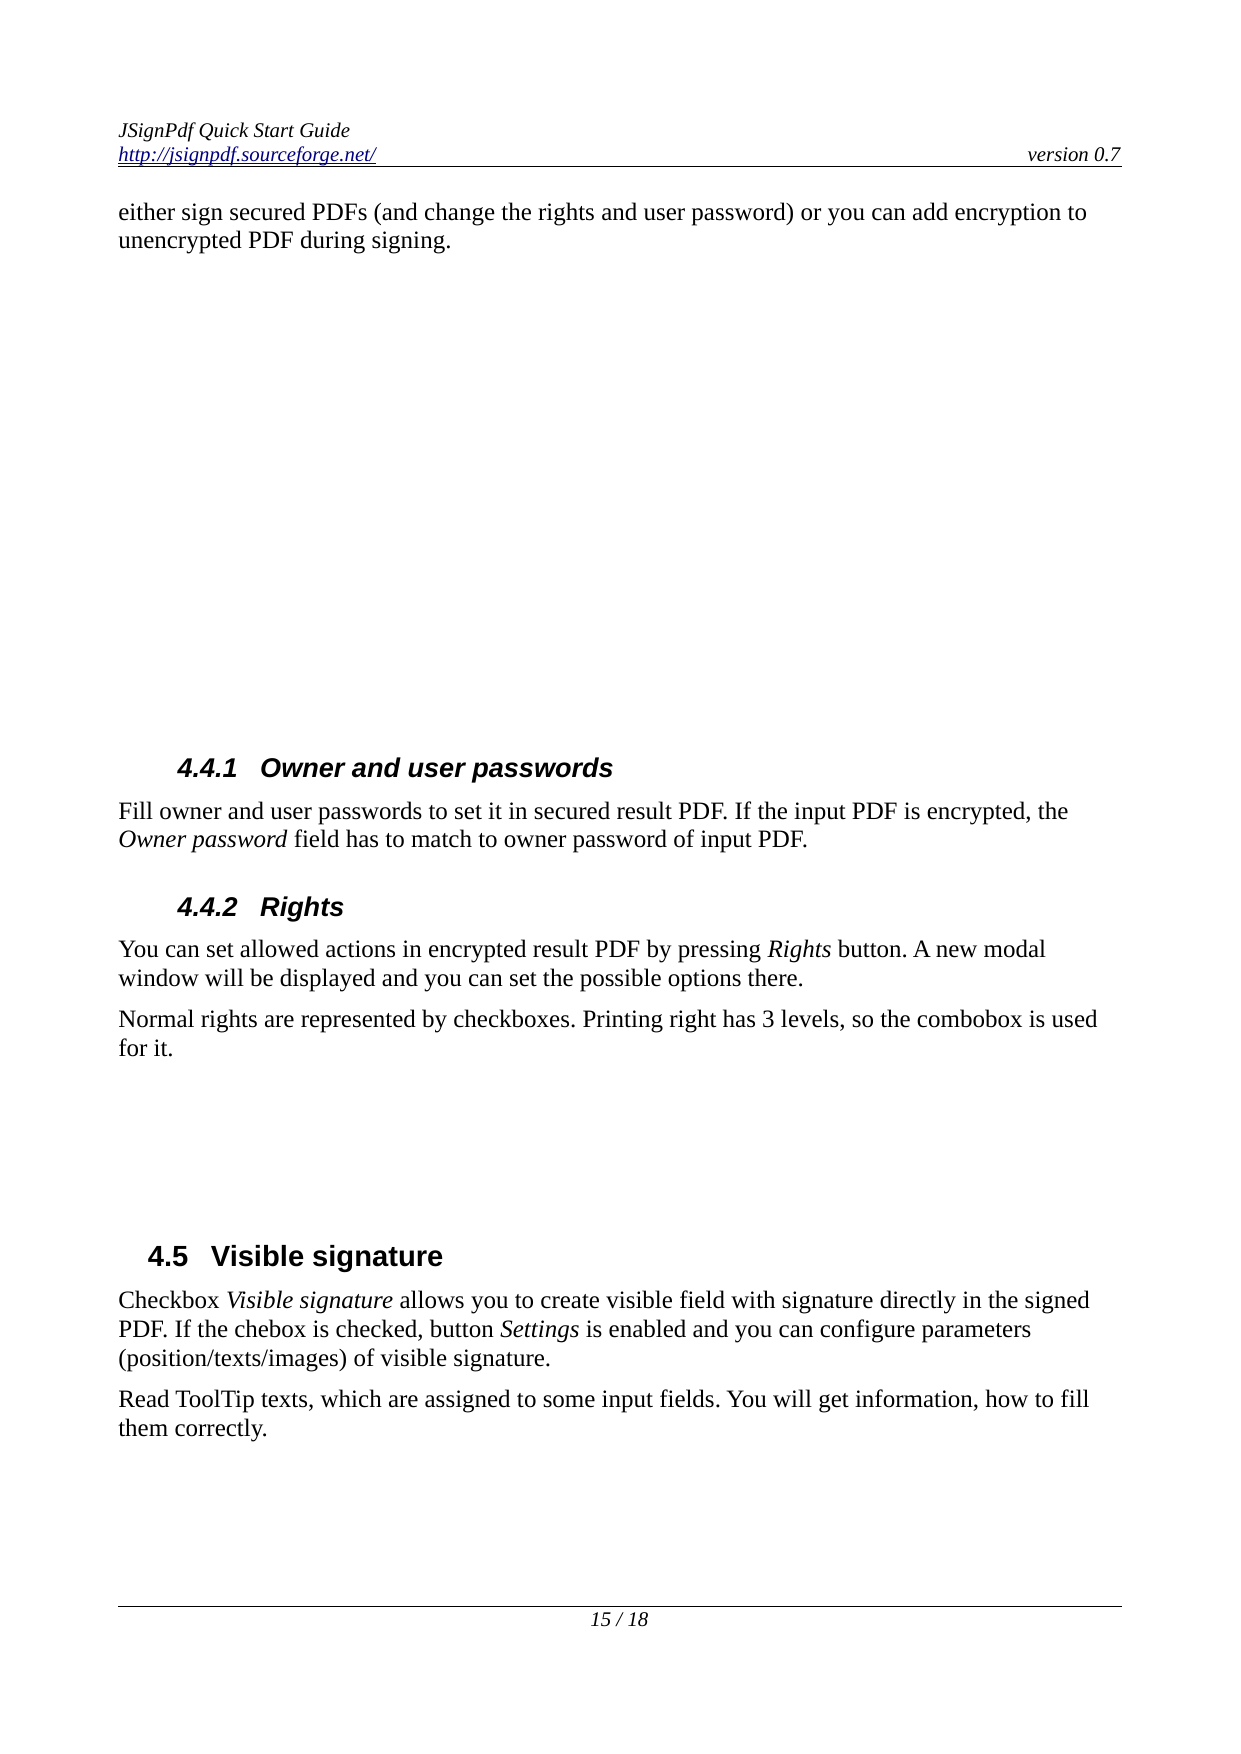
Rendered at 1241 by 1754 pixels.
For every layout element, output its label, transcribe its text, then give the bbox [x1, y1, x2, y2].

text Normal rights are represented by checkboxes. Printing right has 3 levels, so the combobox is used for it. [118, 1004, 1122, 1062]
text Checkbox Visible signature allows you to create visible field with signature directly in the signed PDF. If the chebox is checked, button Settings is enabled and you can configure parameters (position/texts/images) of visible signature. [118, 1286, 1122, 1372]
subtitle Owner and user passwords [177, 333, 1122, 783]
subtitle Visible signature [148, 1099, 1116, 1273]
text Fill owner and user passwords to set it in secured result PDF. If the input PDF is encrypted, the Owner password field has to match to owner password of input PDF. [118, 796, 1122, 853]
text You can set allowed actions in encrypted result PDF by pressing Rights button. A new modal window will be displayed and you can set the possible options there. [118, 934, 1122, 992]
text either sign secured PDFs (and change the rights and user password) or you can add encryption to unencrypted PDF during signing. [118, 197, 1122, 254]
text Read ToolTip texts, which are assigned to some input fields. You will get information, how to fill them correctly. [118, 1384, 1122, 1442]
subtitle Rights [177, 891, 1122, 922]
